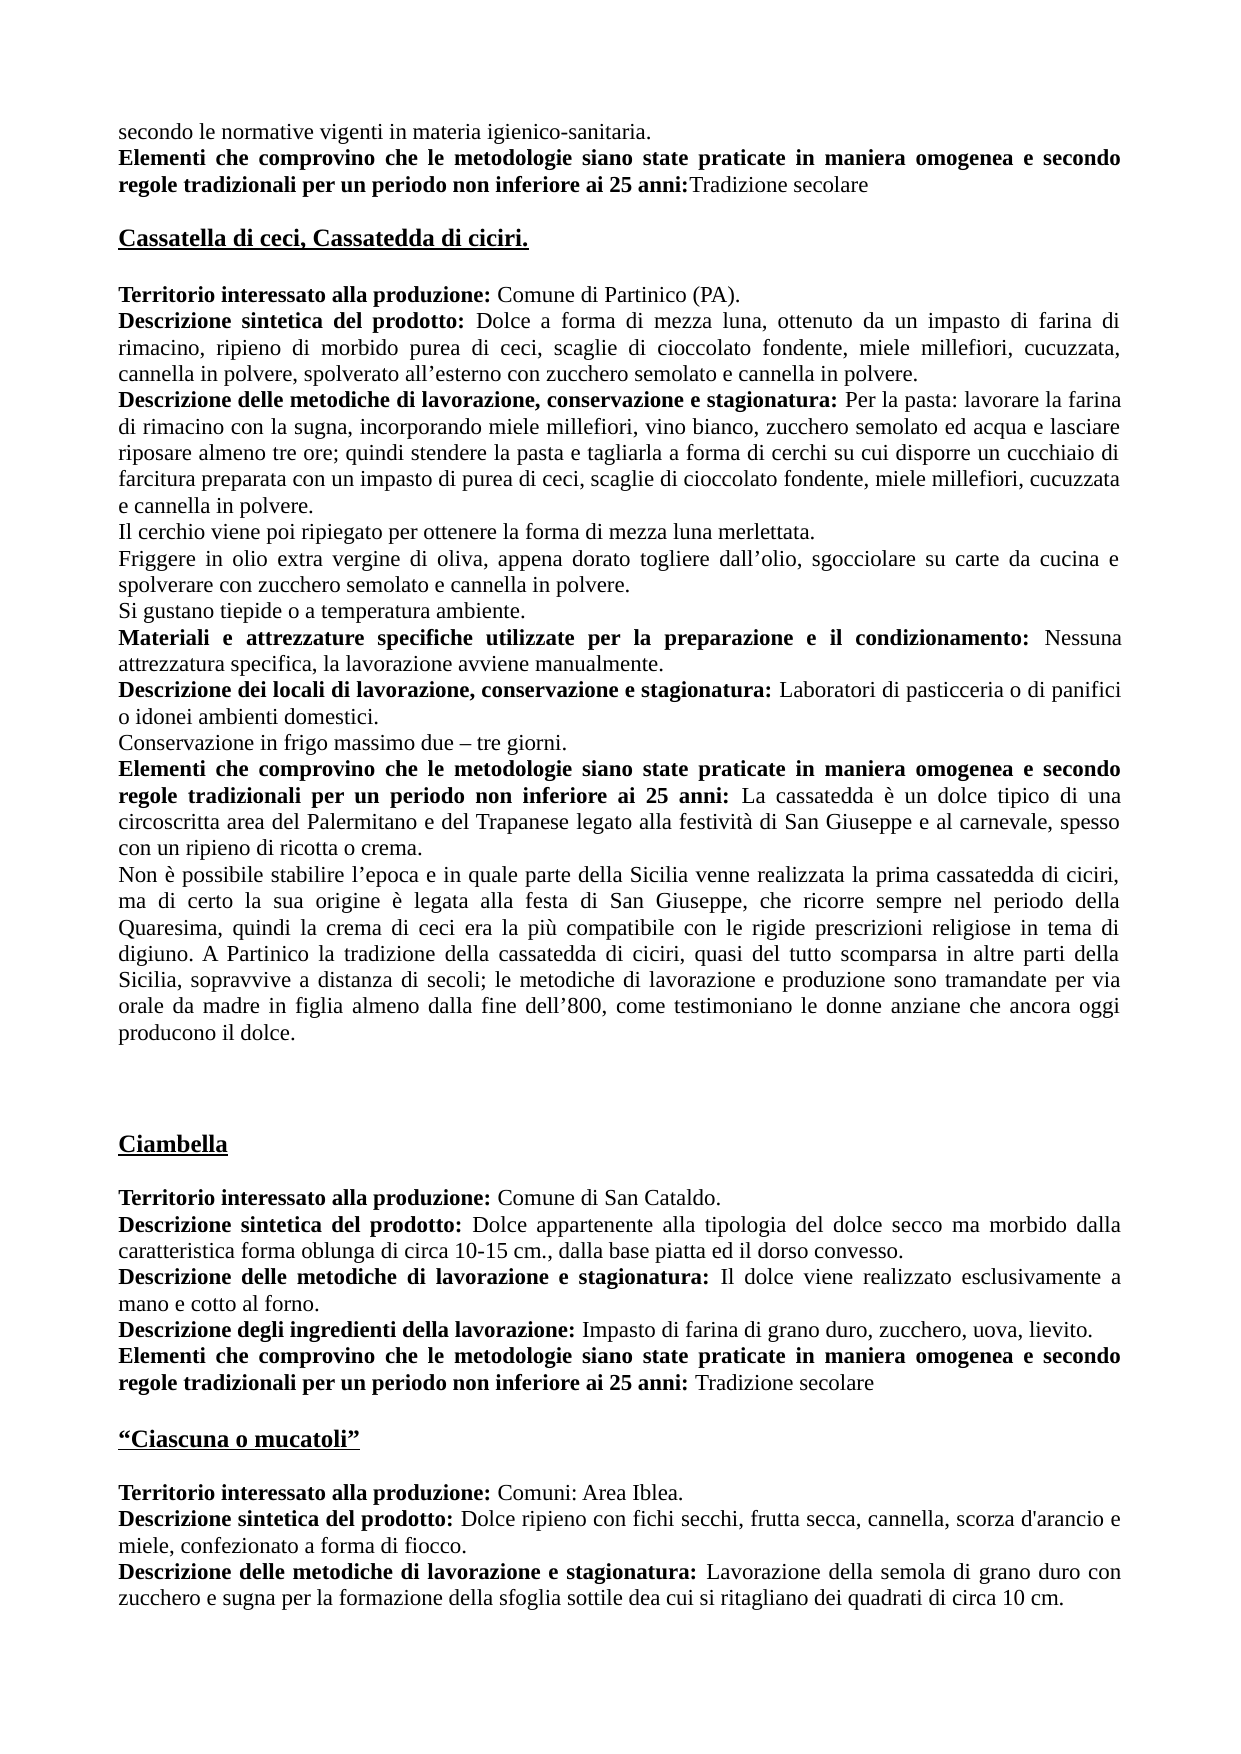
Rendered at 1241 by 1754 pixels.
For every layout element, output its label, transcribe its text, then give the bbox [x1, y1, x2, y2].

text Ciambella [118, 1129, 1122, 1158]
text Cassatella di ceci, Cassatedda di ciciri. [118, 223, 1122, 252]
text Non è possibile stabilire l’epoca e in quale parte della Sicilia venne realizzata la prima cassatedda di ciciri, ma di certo la sua origine è legata alla festa di San Giuseppe, che ricorre sempre nel periodo della Quaresima, quindi la crema di ceci era la più compatibile con le rigide prescrizioni religiose in tema di digiuno. A Partinico la tradizione della cassatedda di ciciri, quasi del tutto scomparsa in altre parti della Sicilia, sopravvive a distanza di secoli; le metodiche di lavorazione e produzione sono tramandate per via orale da madre in figlia almeno dalla fine dell’800, come testimoniano le donne anziane che ancora oggi producono il dolce. [118, 861, 1122, 1045]
text Descrizione sintetica del prodotto: Dolce a forma di mezza luna, ottenuto da un impasto di farina di rimacino, ripieno di morbido purea di ceci, scaglie di cioccolato fondente, miele millefiori, cucuzzata, cannella in polvere, spolverato all’esterno con zucchero semolato e cannella in polvere. [118, 307, 1122, 386]
text Territorio interessato alla produzione: Comune di Partinico (PA). [118, 281, 1122, 307]
text Descrizione delle metodiche di lavorazione e stagionatura: Lavorazione della semola di grano duro con zucchero e sugna per la formazione della sfoglia sottile dea cui si ritagliano dei quadrati di circa 10 cm. [118, 1558, 1122, 1611]
text Elementi che comprovino che le metodologie siano state praticate in maniera omogenea e secondo regole tradizionali per un periodo non inferiore ai 25 anni:Tradizione secolare [118, 144, 1122, 197]
text “Ciascuna o mucatoli” [118, 1424, 1122, 1453]
text Elementi che comprovino che le metodologie siano state praticate in maniera omogenea e secondo regole tradizionali per un periodo non inferiore ai 25 anni: Tradizione secolare [118, 1342, 1122, 1395]
text Friggere in olio extra vergine di oliva, appena dorato togliere dall’olio, sgocciolare su carte da cucina e spolverare con zucchero semolato e cannella in polvere. [118, 544, 1122, 597]
text Elementi che comprovino che le metodologie siano state praticate in maniera omogenea e secondo regole tradizionali per un periodo non inferiore ai 25 anni: La cassatedda è un dolce tipico di una circoscritta area del Palermitano e del Trapanese legato alla festività di San Giuseppe e al carnevale, spesso con un ripieno di ricotta o crema. [118, 755, 1122, 861]
text Conservazione in frigo massimo due – tre giorni. [118, 729, 1122, 755]
text Descrizione degli ingredienti della lavorazione: Impasto di farina di grano duro, zucchero, uova, lievito. [118, 1316, 1122, 1342]
text Territorio interessato alla produzione: Comuni: Area Iblea. [118, 1479, 1122, 1505]
text Si gustano tiepide o a temperatura ambiente. [118, 597, 1122, 624]
text Territorio interessato alla produzione: Comune di San Cataldo. [118, 1184, 1122, 1211]
text secondo le normative vigenti in materia igienico-sanitaria. [118, 118, 1122, 144]
text Materiali e attrezzature specifiche utilizzate per la preparazione e il condizionamento: Nessuna attrezzatura specifica, la lavorazione avviene manualmente. [118, 624, 1122, 676]
text Descrizione sintetica del prodotto: Dolce appartenente alla tipologia del dolce secco ma morbido dalla caratteristica forma oblunga di circa 10-15 cm., dalla base piatta ed il dorso convesso. [118, 1211, 1122, 1263]
text Il cerchio viene poi ripiegato per ottenere la forma di mezza luna merlettata. [118, 518, 1122, 544]
text Descrizione sintetica del prodotto: Dolce ripieno con fichi secchi, frutta secca, cannella, scorza d'arancio e miele, confezionato a forma di fiocco. [118, 1505, 1122, 1558]
text Descrizione dei locali di lavorazione, conservazione e stagionatura: Laboratori di pasticceria o di panifici o idonei ambienti domestici. [118, 676, 1122, 729]
text Descrizione delle metodiche di lavorazione e stagionatura: Il dolce viene realizzato esclusivamente a mano e cotto al forno. [118, 1263, 1122, 1316]
text Descrizione delle metodiche di lavorazione, conservazione e stagionatura: Per la pasta: lavorare la farina di rimacino con la sugna, incorporando miele millefiori, vino bianco, zucchero semolato ed acqua e lasciare riposare almeno tre ore; quindi stendere la pasta e tagliarla a forma di cerchi su cui disporre un cucchiaio di farcitura preparata con un impasto di purea di ceci, scaglie di cioccolato fondente, miele millefiori, cucuzzata e cannella in polvere. [118, 386, 1122, 518]
